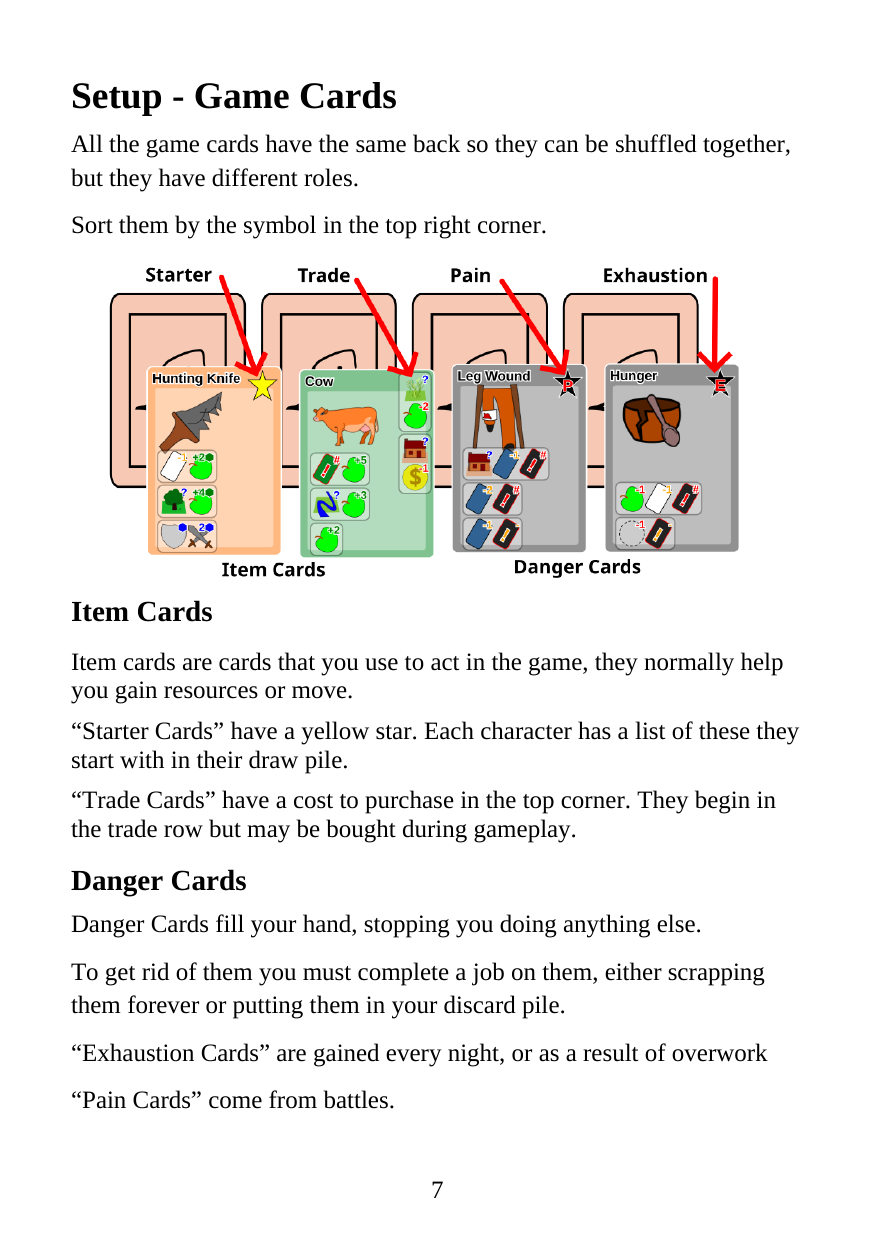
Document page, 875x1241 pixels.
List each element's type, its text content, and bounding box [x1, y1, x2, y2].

text Danger Cards fill your hand, stopping you doing anything else. [71, 909, 803, 938]
text Item cards are cards that you use to act in the game, they normally help you gain resources or move. [71, 647, 803, 704]
text “Exhaustion Cards” are gained every night, or as a result of overwork [71, 1038, 803, 1066]
subtitle Danger Cards [71, 863, 803, 897]
text “Trade Cards” have a cost to purchase in the top corner. They begin in the trade row but may be bought during gameplay. [71, 785, 803, 843]
text All the game cards have the same back so they can be shuffled together, but they have different roles. [71, 129, 803, 191]
picture [89, 246, 775, 595]
text “Pain Cards” come from battles. [71, 1085, 803, 1114]
text To get rid of them you must complete a job on them, either scrapping them forever or putting them in your discard pile. [71, 957, 803, 1019]
text Sort them by the symbol in the top right corner. [71, 210, 803, 239]
subtitle Setup - Game Cards [71, 74, 803, 117]
subtitle Item Cards [71, 595, 803, 628]
text “Starter Cards” have a yellow star. Each character has a list of these they start with in their draw pile. [71, 716, 803, 773]
